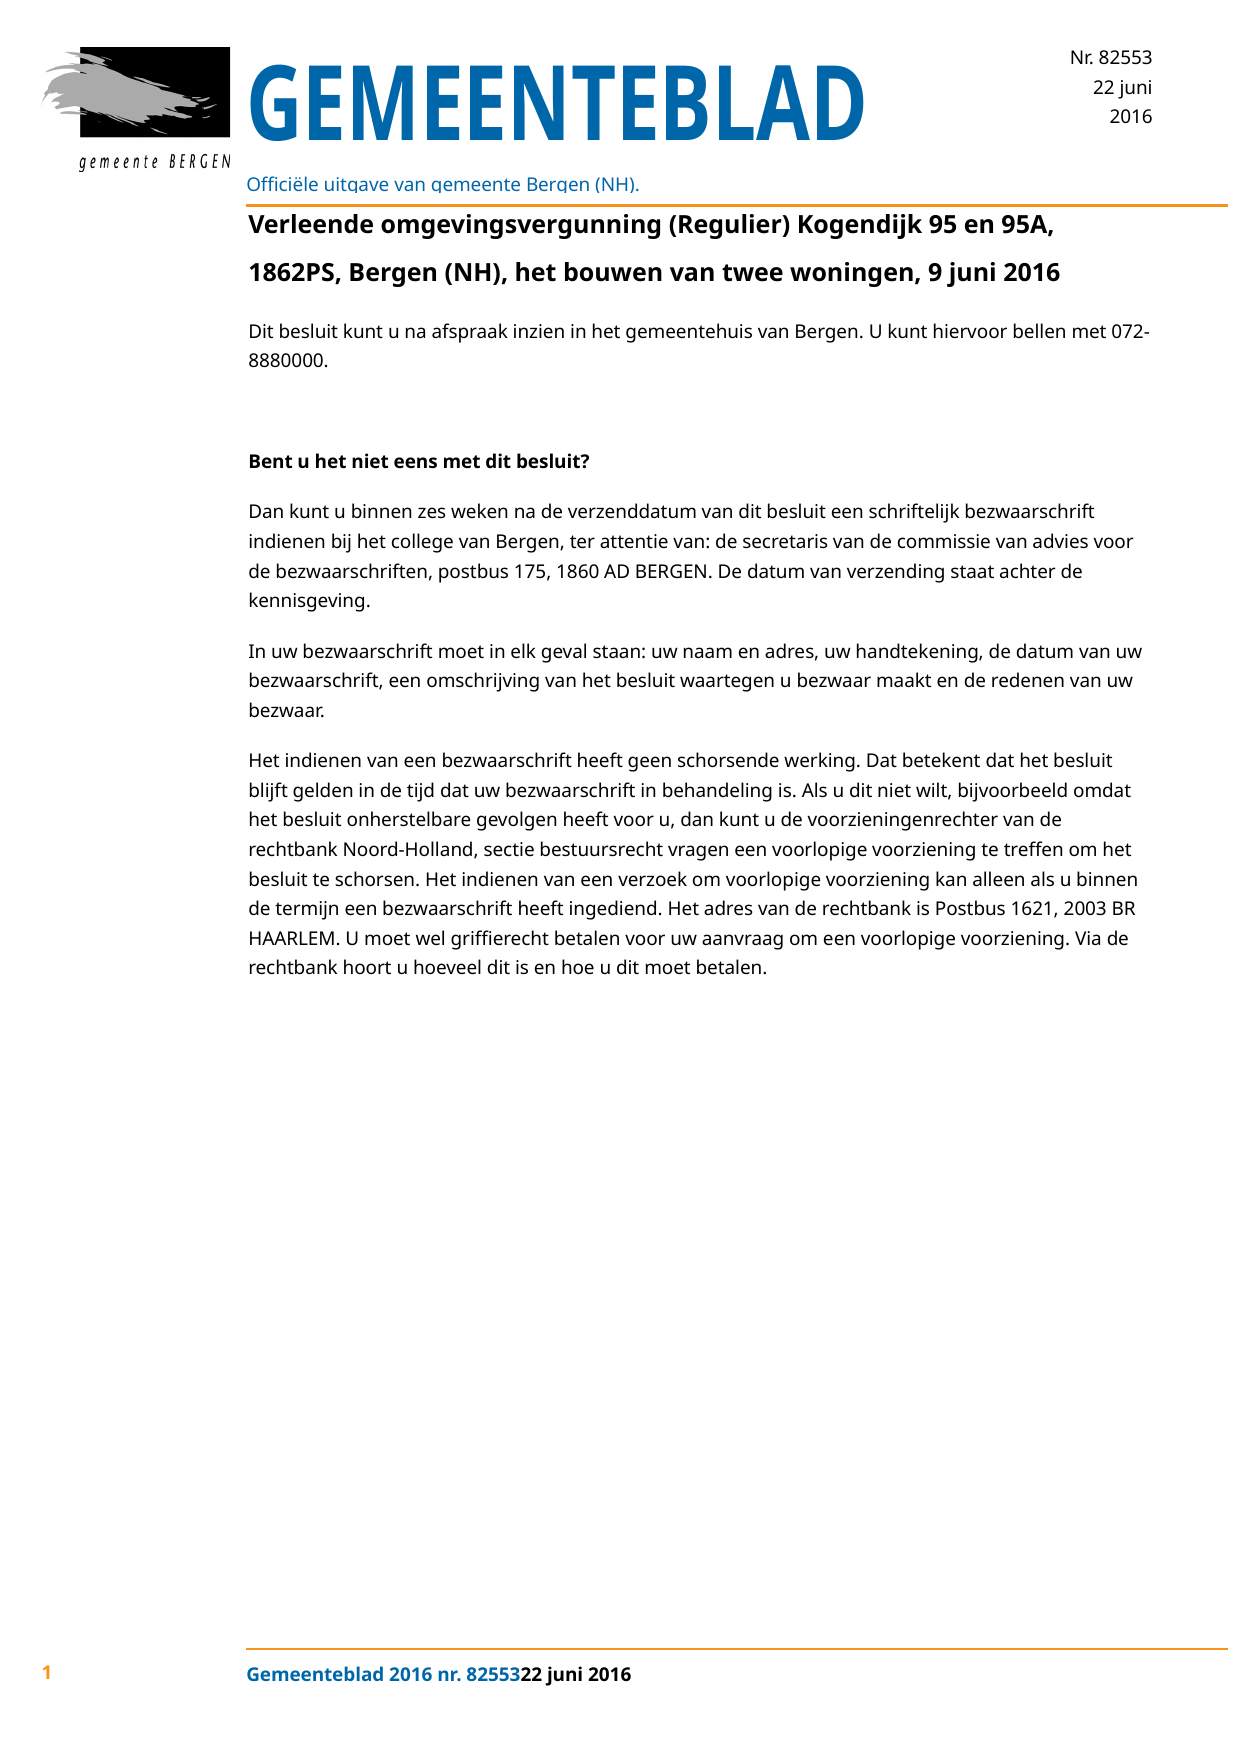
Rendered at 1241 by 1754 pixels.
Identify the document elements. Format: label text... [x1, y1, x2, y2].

picture [41, 47, 231, 172]
text Bent u het niet eens met dit besluit? [248, 448, 1152, 474]
text Dit besluit kunt u na afspraak inzien in het gemeentehuis van Bergen. U kunt hiervoor bellen met 072-8880000. [248, 318, 1152, 373]
text In uw bezwaarschrift moet in elk geval staan: uw naam en adres, uw handtekening, de datum van uw bezwaarschrift, een omschrijving van het besluit waartegen u bezwaar maakt en de redenen van uw bezwaar. [248, 638, 1152, 723]
text Verleende omgevingsvergunning (Regulier) Kogendijk 95 en 95A, 1862PS, Bergen (NH), het bouwen van twee woningen, 9 juni 2016 [248, 207, 1152, 288]
text Het indienen van een bezwaarschrift heeft geen schorsende werking. Dat betekent dat het besluit blijft gelden in de tijd dat uw bezwaarschrift in behandeling is. Als u dit niet wilt, bijvoorbeeld omdat het besluit onherstelbare gevolgen heeft voor u, dan kunt u de voorzieningenrechter van de rechtbank Noord-Holland, sectie bestuursrecht vragen een voorlopige voorziening te treffen om het besluit te schorsen. Het indienen van een verzoek om voorlopige voorziening kan alleen als u binnen de termijn een bezwaarschrift heeft ingediend. Het adres van de rechtbank is Postbus 1621, 2003 BR HAARLEM. U moet wel griffierecht betalen voor uw aanvraag om een voorlopige voorziening. Via de rechtbank hoort u hoeveel dit is en hoe u dit moet betalen. [248, 747, 1152, 980]
text Dan kunt u binnen zes weken na de verzenddatum van dit besluit een schriftelijk bezwaarschrift indienen bij het college van Bergen, ter attentie van: de secretaris van de commissie van advies voor de bezwaarschriften, postbus 175, 1860 AD BERGEN. De datum van verzending staat achter de kennisgeving. [248, 499, 1152, 613]
